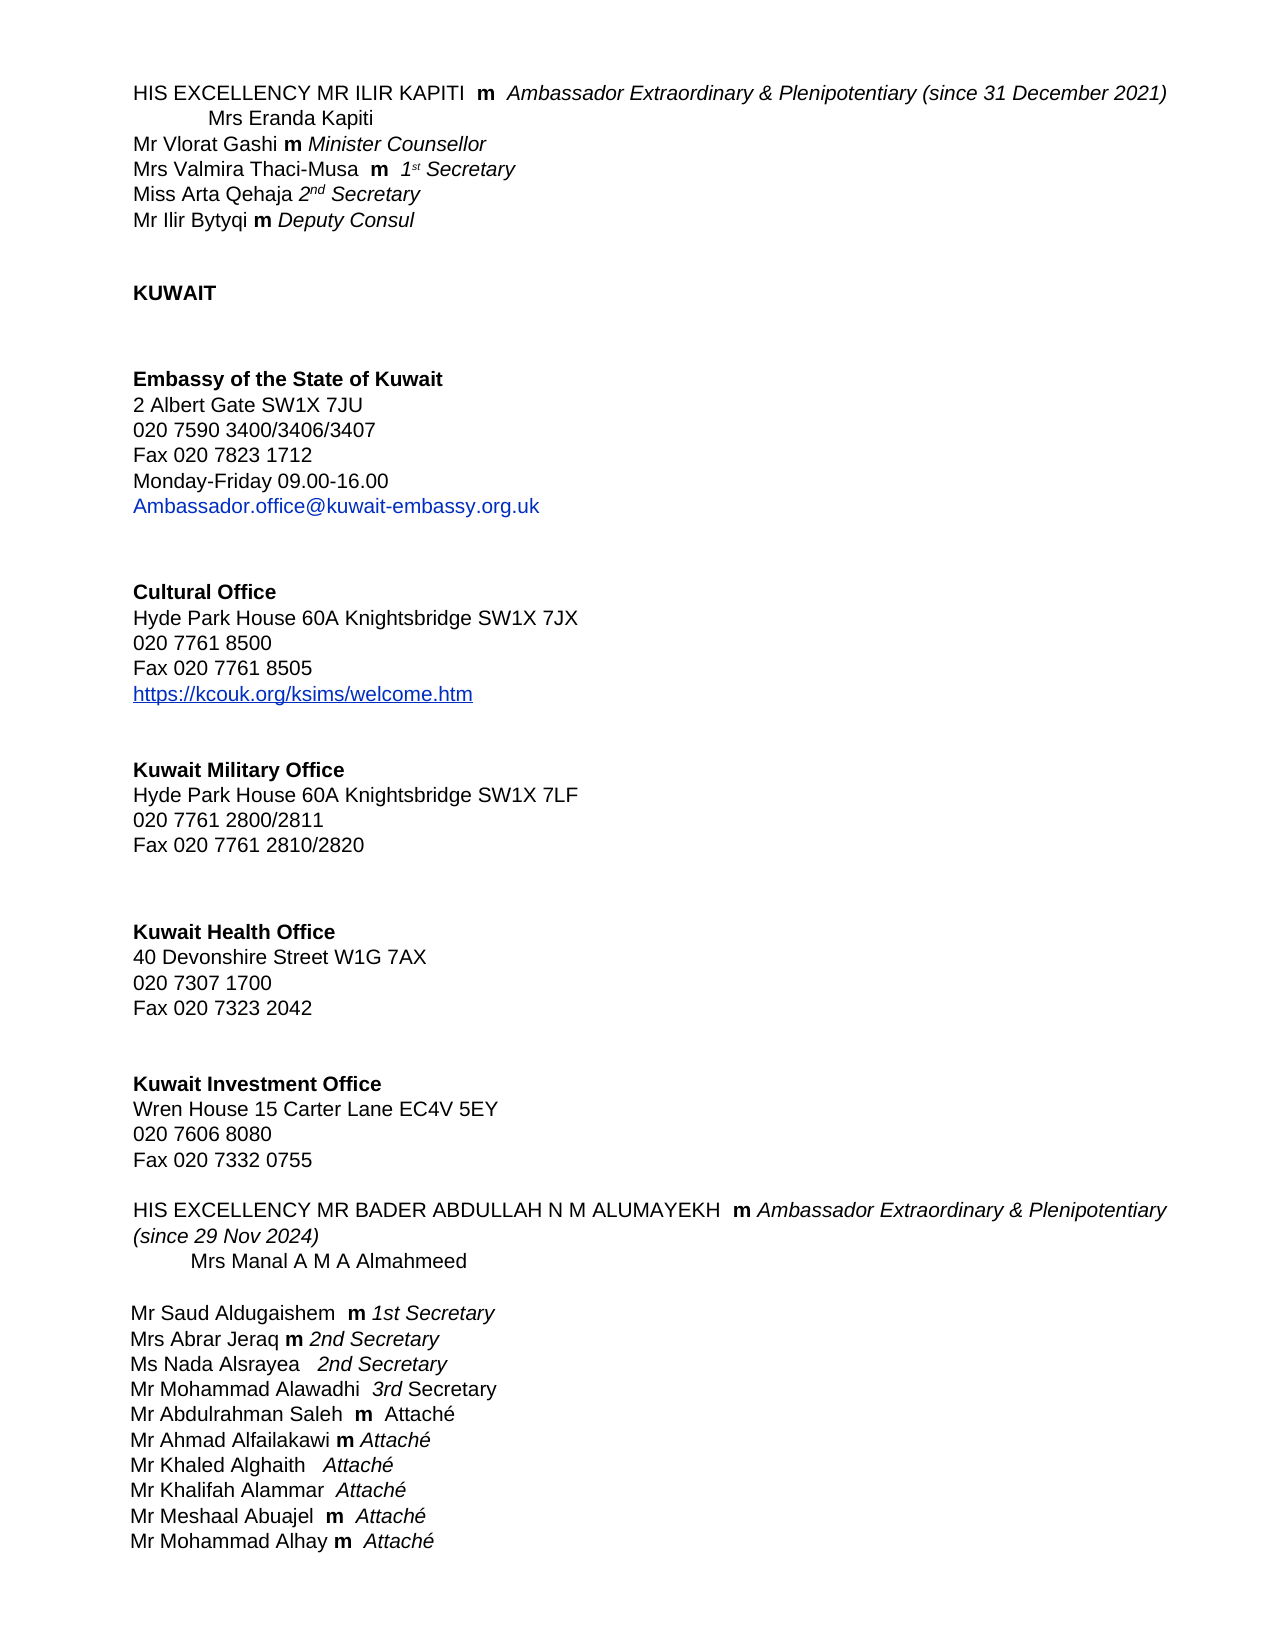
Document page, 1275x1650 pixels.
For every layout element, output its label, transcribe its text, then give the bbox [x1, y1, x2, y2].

text 020 7590 3400/3406/3407 [133, 418, 1181, 442]
text Fax 020 7323 2042 [133, 996, 1181, 1070]
text Kuwait Military Office [133, 757, 1181, 781]
text Mr Ilir Bytyqi m Deputy Consul [133, 207, 1181, 231]
text Kuwait Investment Office [133, 1072, 1181, 1096]
text Mrs Valmira Thaci-Musa m 1st Secretary [133, 157, 1181, 181]
text HIS EXCELLENCY MR BADER ABDULLAH N M ALUMAYEKH m Ambassador Extraordinary & Plenipotentiary (since 29 Nov 2024) [133, 1198, 1181, 1247]
text 020 7606 8080 [133, 1122, 1181, 1146]
table_header Mr Saud Aldugaishem m 1st Secretary Mrs Abrar Jeraq m 2nd Secretary Ms Nada Alsrayea 2nd Secretary Mr Mohammad Alawadhi 3rd Secretary Mr Abdulrahman Saleh m Attaché Mr Ahmad Alfailakawi m Attaché Mr Khaled Alghaith Attaché Mr Khalifah Alammar Attaché Mr Meshaal Abuajel m Attaché Mr Mohammad Alhay m Attaché [25, 1274, 1274, 1554]
text Ambassador.office@kuwait-embassy.org.uk [133, 494, 1181, 578]
text KUWAIT [133, 281, 1181, 366]
text Mrs Manal A M A Almahmeed [133, 1249, 1181, 1273]
text Wren House 15 Carter Lane EC4V 5EY [133, 1097, 1181, 1121]
text Fax 020 7823 1712 [133, 443, 1181, 467]
text 2 Albert Gate SW1X 7JU [133, 392, 1181, 416]
text Hyde Park House 60A Knightsbridge SW1X 7LF [133, 783, 1181, 807]
text 020 7761 2800/2811 [133, 808, 1181, 832]
text Monday-Friday 09.00-16.00 [133, 468, 1181, 492]
text Mr Vlorat Gashi m Minister Counsellor [133, 132, 1181, 156]
text Mrs Eranda Kapiti [133, 106, 1181, 130]
text Fax 020 7332 0755 [133, 1148, 1181, 1172]
text Miss Arta Qehaja 2nd Secretary [133, 182, 1181, 206]
text 40 Devonshire Street W1G 7AX [133, 945, 1181, 969]
text HIS EXCELLENCY MR ILIR KAPITI m Ambassador Extraordinary & Plenipotentiary (since 31 December 2021) [133, 81, 1181, 105]
text Embassy of the State of Kuwait [133, 367, 1181, 391]
text https://kcouk.org/ksims/welcome.htm [133, 681, 1181, 756]
text Kuwait Health Office [133, 920, 1181, 944]
text Fax 020 7761 8505 [133, 656, 1181, 680]
text 020 7307 1700 [133, 970, 1181, 994]
text Hyde Park House 60A Knightsbridge SW1X 7JX [133, 606, 1181, 629]
text Cultural Office [133, 580, 1181, 604]
text Fax 020 7761 2810/2820 [133, 833, 1181, 918]
text 020 7761 8500 [133, 631, 1181, 655]
